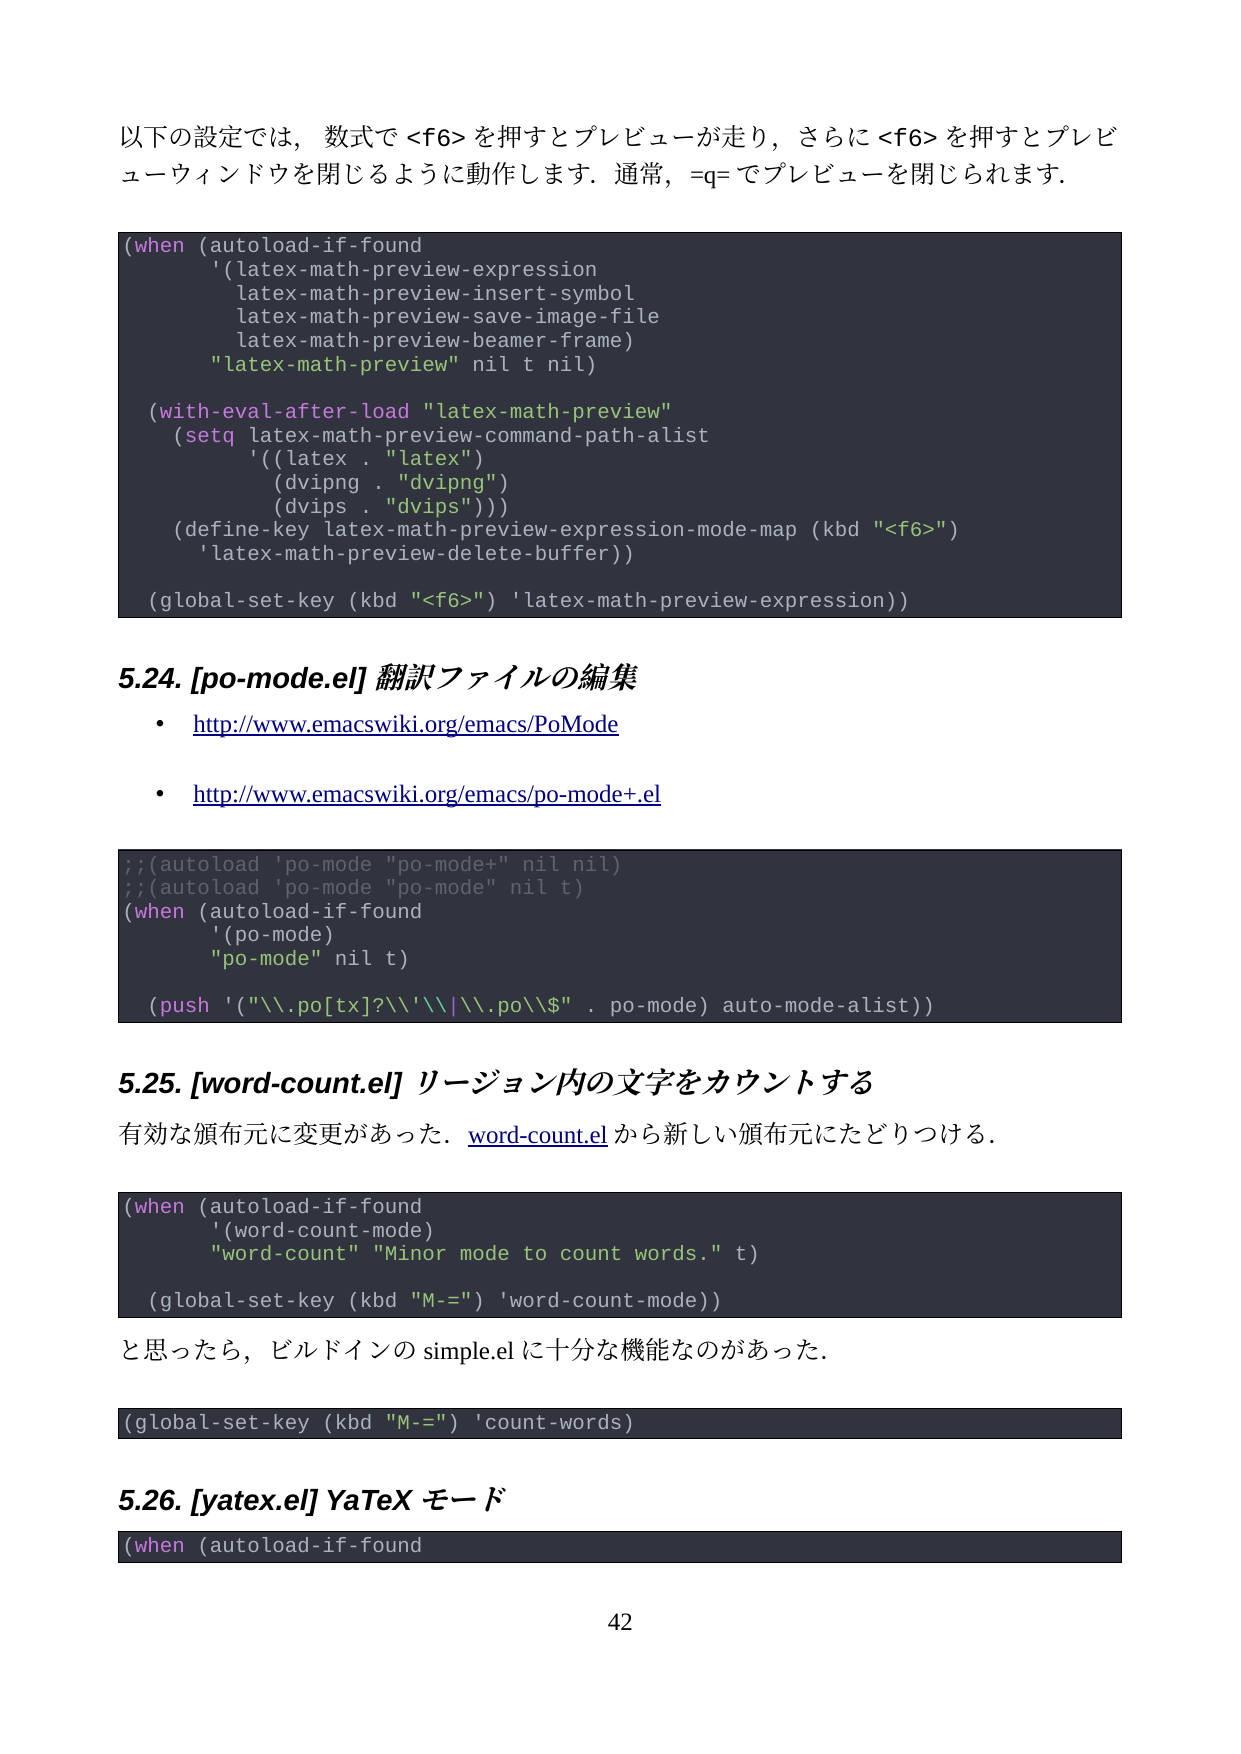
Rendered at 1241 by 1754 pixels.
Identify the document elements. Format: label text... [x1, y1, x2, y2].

text "po-mode" nil t) [119, 944, 1121, 968]
text (dvips . "dvips"))) [119, 492, 1121, 515]
subtitle [yatex.el] YaTeXモード [118, 1477, 1122, 1518]
text (when (autoload-if-found [119, 233, 1121, 255]
text "word-count" "Minor mode to count words." t) [119, 1239, 1121, 1263]
text (with-eval-after-load "latex-math-preview" [119, 397, 1121, 421]
list http://www.emacswiki.org/emacs/PoMode [156, 709, 1122, 767]
text (setq latex-math-preview-command-path-alist [119, 421, 1121, 444]
text ;;(autoload 'po-mode "po-mode+" nil nil) [119, 851, 1121, 873]
text と思ったら，ビルドインの simple.el に十分な機能なのがあった． [118, 1331, 1122, 1395]
text latex-math-preview-beamer-frame) [119, 326, 1121, 350]
text latex-math-preview-insert-symbol [119, 279, 1121, 302]
text 有効な頒布元に変更があった．word-count.el から新しい頒布元にたどりつける． [118, 1115, 1122, 1179]
text (define-key latex-math-preview-expression-mode-map (kbd "<f6>") [119, 515, 1121, 539]
text (global-set-key (kbd "M-=") 'word-count-mode)) [119, 1287, 1121, 1317]
list http://www.emacswiki.org/emacs/po-mode+.el [156, 779, 1122, 837]
subtitle [word-count.el] リージョン内の文字をカウントする [118, 1060, 1122, 1102]
text (push '("\\.po[tx]?\\'\\|\\.po\\$" . po-mode) auto-mode-alist)) [119, 991, 1121, 1022]
text '(po-mode) [119, 921, 1121, 944]
text (global-set-key (kbd "M-=") 'count-words) [119, 1409, 1121, 1438]
text '((latex . "latex") [119, 444, 1121, 468]
text 'latex-math-preview-delete-buffer)) [119, 539, 1121, 563]
subtitle [po-mode.el] 翻訳ファイルの編集 [118, 655, 1122, 697]
text (dvipng . "dvipng") [119, 468, 1121, 492]
text 以下の設定では， 数式で <f6> を押すとプレビューが走り，さらに <f6> を押すとプレビューウィンドウを閉じるように動作します．通常，=q= でプレビューを閉じられます． [118, 118, 1122, 219]
text (when (autoload-if-found [119, 1193, 1121, 1216]
text latex-math-preview-save-image-file [119, 302, 1121, 326]
text '(word-count-mode) [119, 1216, 1121, 1239]
text "latex-math-preview" nil t nil) [119, 350, 1121, 373]
text ;;(autoload 'po-mode "po-mode" nil t) [119, 873, 1121, 897]
text (global-set-key (kbd "<f6>") 'latex-math-preview-expression)) [119, 586, 1121, 617]
text (when (autoload-if-found [119, 1532, 1121, 1562]
text (when (autoload-if-found [119, 897, 1121, 921]
text '(latex-math-preview-expression [119, 255, 1121, 279]
